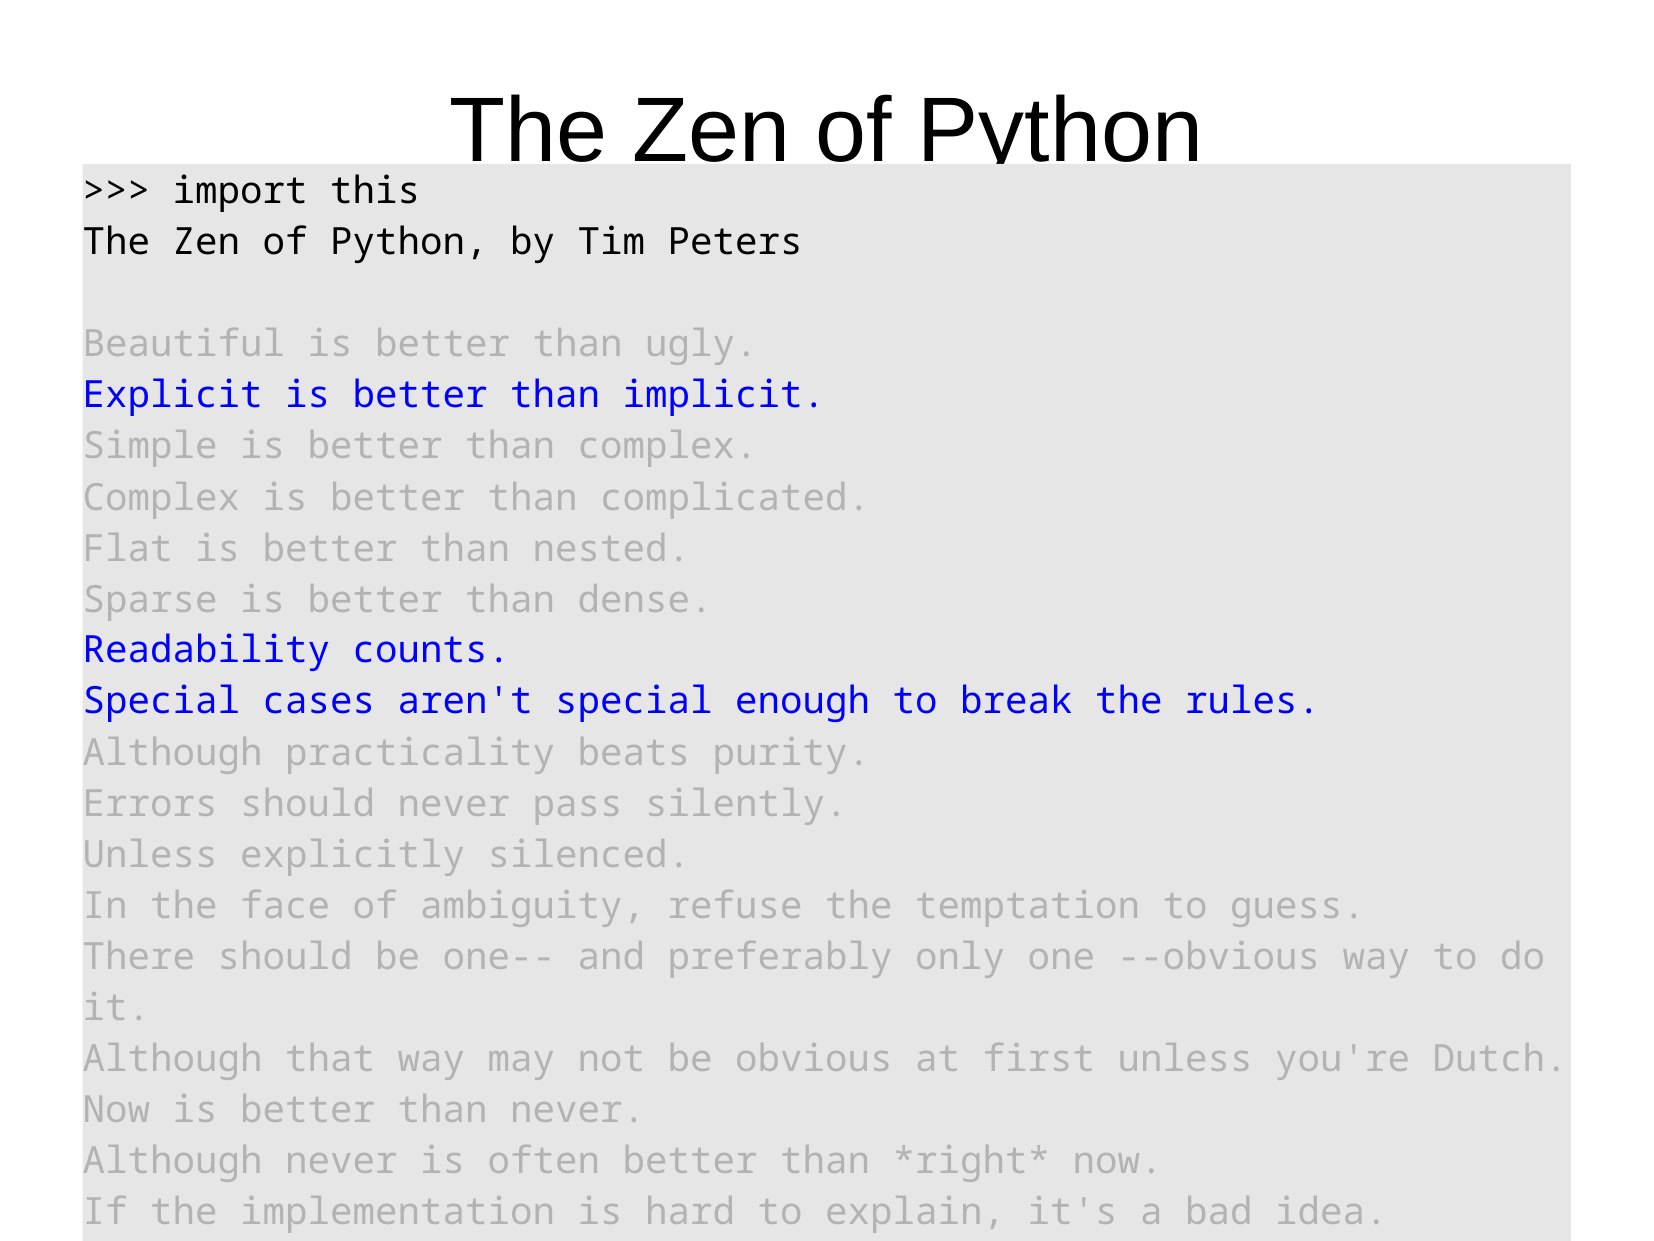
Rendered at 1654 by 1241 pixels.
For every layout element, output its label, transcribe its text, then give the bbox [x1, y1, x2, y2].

title The Zen of Python yet again [82, 49, 1571, 163]
subtitle >>> import this The Zen of Python, by Tim Peters Beautiful is better than ugly. Explicit is better than implicit. Simple is better than complex. Complex is better than complicated. Flat is better than nested. Sparse is better than dense. Readability counts. Special cases aren't special enough to break the rules. Although practicality beats purity. Errors should never pass silently. Unless explicitly silenced. In the face of ambiguity, refuse the temptation to guess. There should be one-- and preferably only one --obvious way to do it. Although that way may not be obvious at first unless you're Dutch. Now is better than never. Although never is often better than *right* now. If the implementation is hard to explain, it's a bad idea. If the implementation is easy to explain, it may be a good idea. Namespaces are one honking great idea -- let's do more of those! [82, 309, 1571, 1192]
